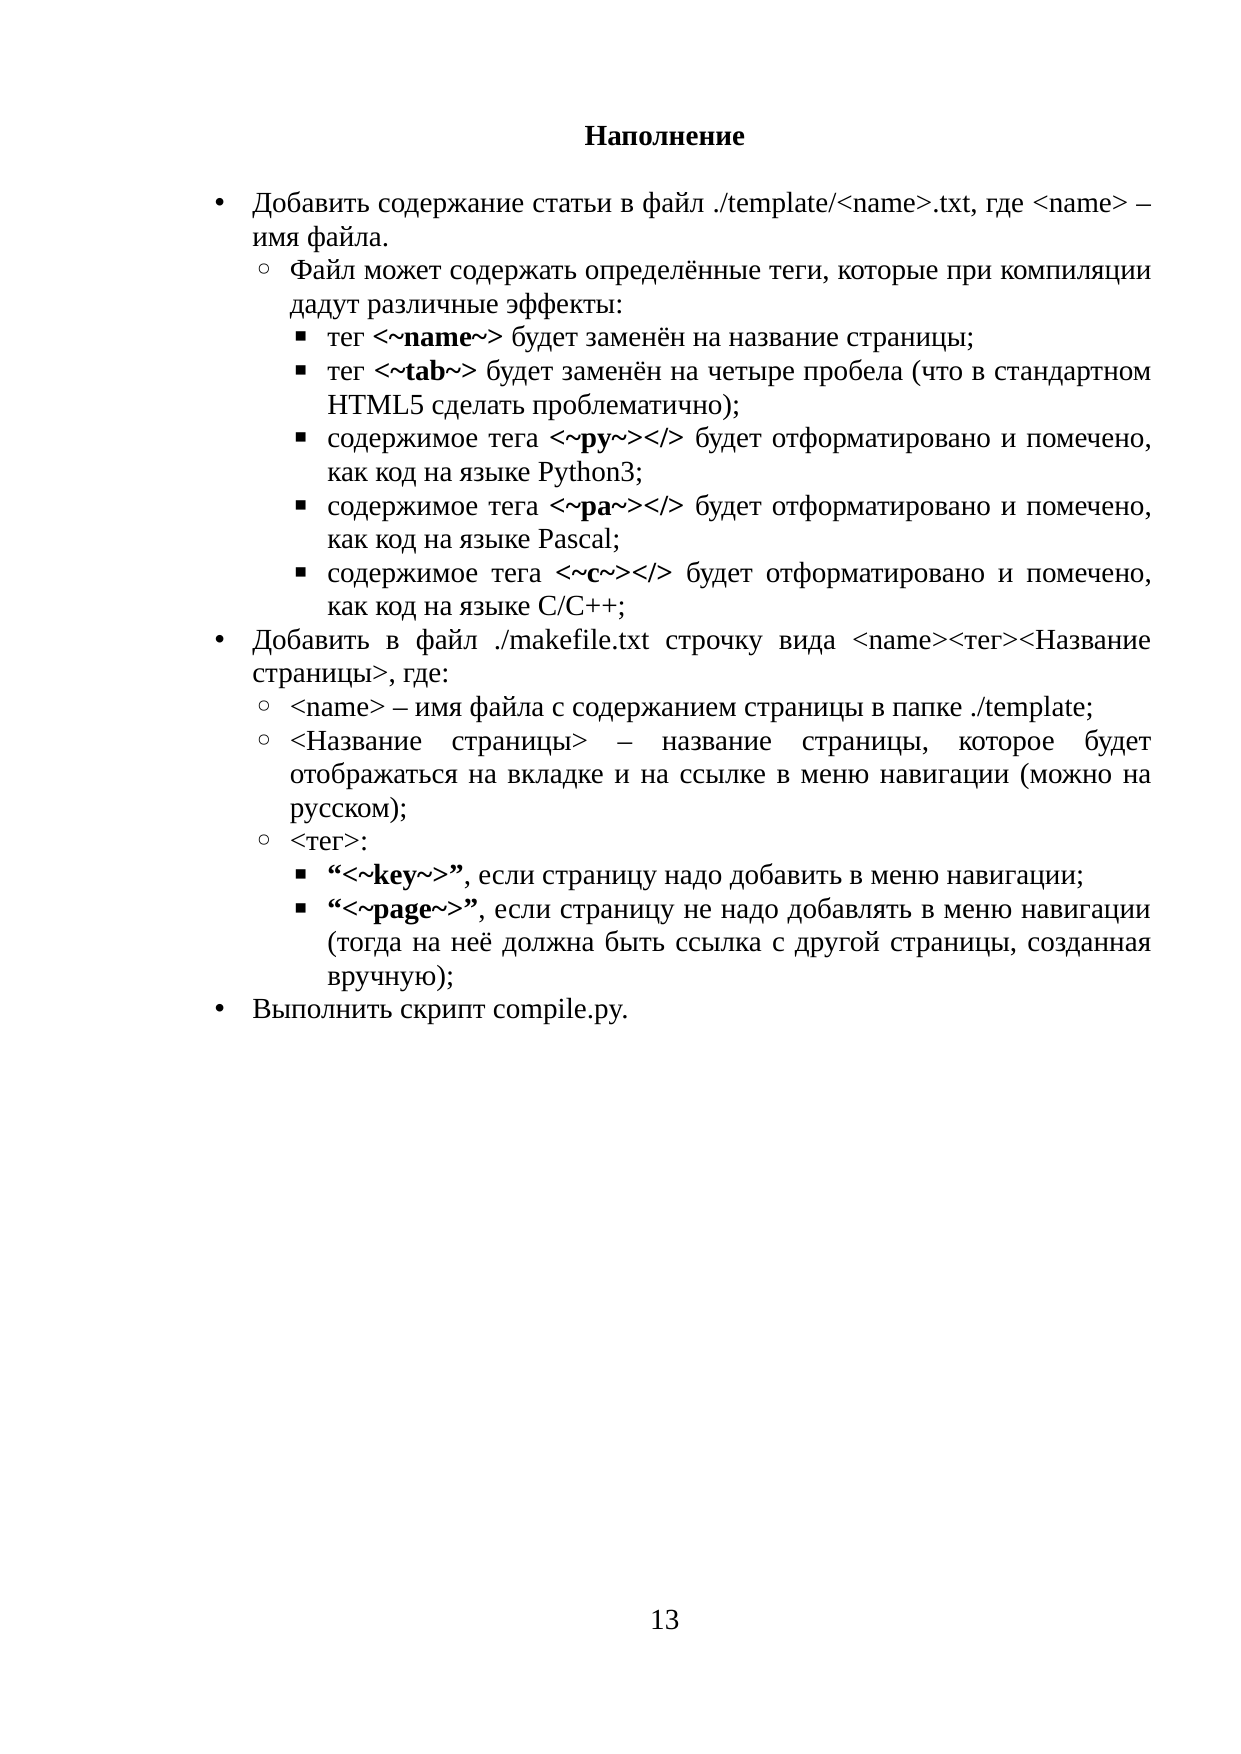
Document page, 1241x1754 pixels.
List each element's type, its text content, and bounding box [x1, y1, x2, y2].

list <name> – имя файла с содержанием страницы в папке ./template; [252, 689, 1152, 723]
list тег <~name~> будет заменён на название страницы; [289, 319, 1152, 353]
list содержимое тега <~py~></> будет отформатировано и помечено, как код на языке Python3; [289, 420, 1152, 488]
list Выполнить скрипт compile.py. [214, 992, 1152, 1025]
list “<~key~>”, если страницу надо добавить в меню навигации; [289, 857, 1152, 891]
list Добавить содержание статьи в файл ./template/<name>.txt, где <name> – имя файла. [214, 185, 1152, 252]
list содержимое тега <~c~></> будет отформатировано и помечено, как код на языке C/C++; [289, 555, 1152, 622]
list Файл может содержать определённые теги, которые при компиляции дадут различные эффекты: [252, 252, 1152, 319]
list <тег>: [252, 823, 1152, 857]
list “<~page~>”, если страницу не надо добавлять в меню навигации (тогда на неё должна быть ссылка с другой страницы, созданная вручную); [289, 891, 1152, 992]
list тег <~tab~> будет заменён на четыре пробела (что в стандартном HTML5 сделать проблематично); [289, 353, 1152, 420]
list <Название страницы> – название страницы, которое будет отображаться на вкладке и на ссылке в меню навигации (можно на русском); [252, 723, 1152, 823]
text Наполнение [177, 118, 1152, 152]
list содержимое тега <~pa~></> будет отформатировано и помечено, как код на языке Pascal; [289, 488, 1152, 555]
list Добавить в файл ./makefile.txt строчку вида <name><тег><Название страницы>, где: [214, 622, 1152, 689]
